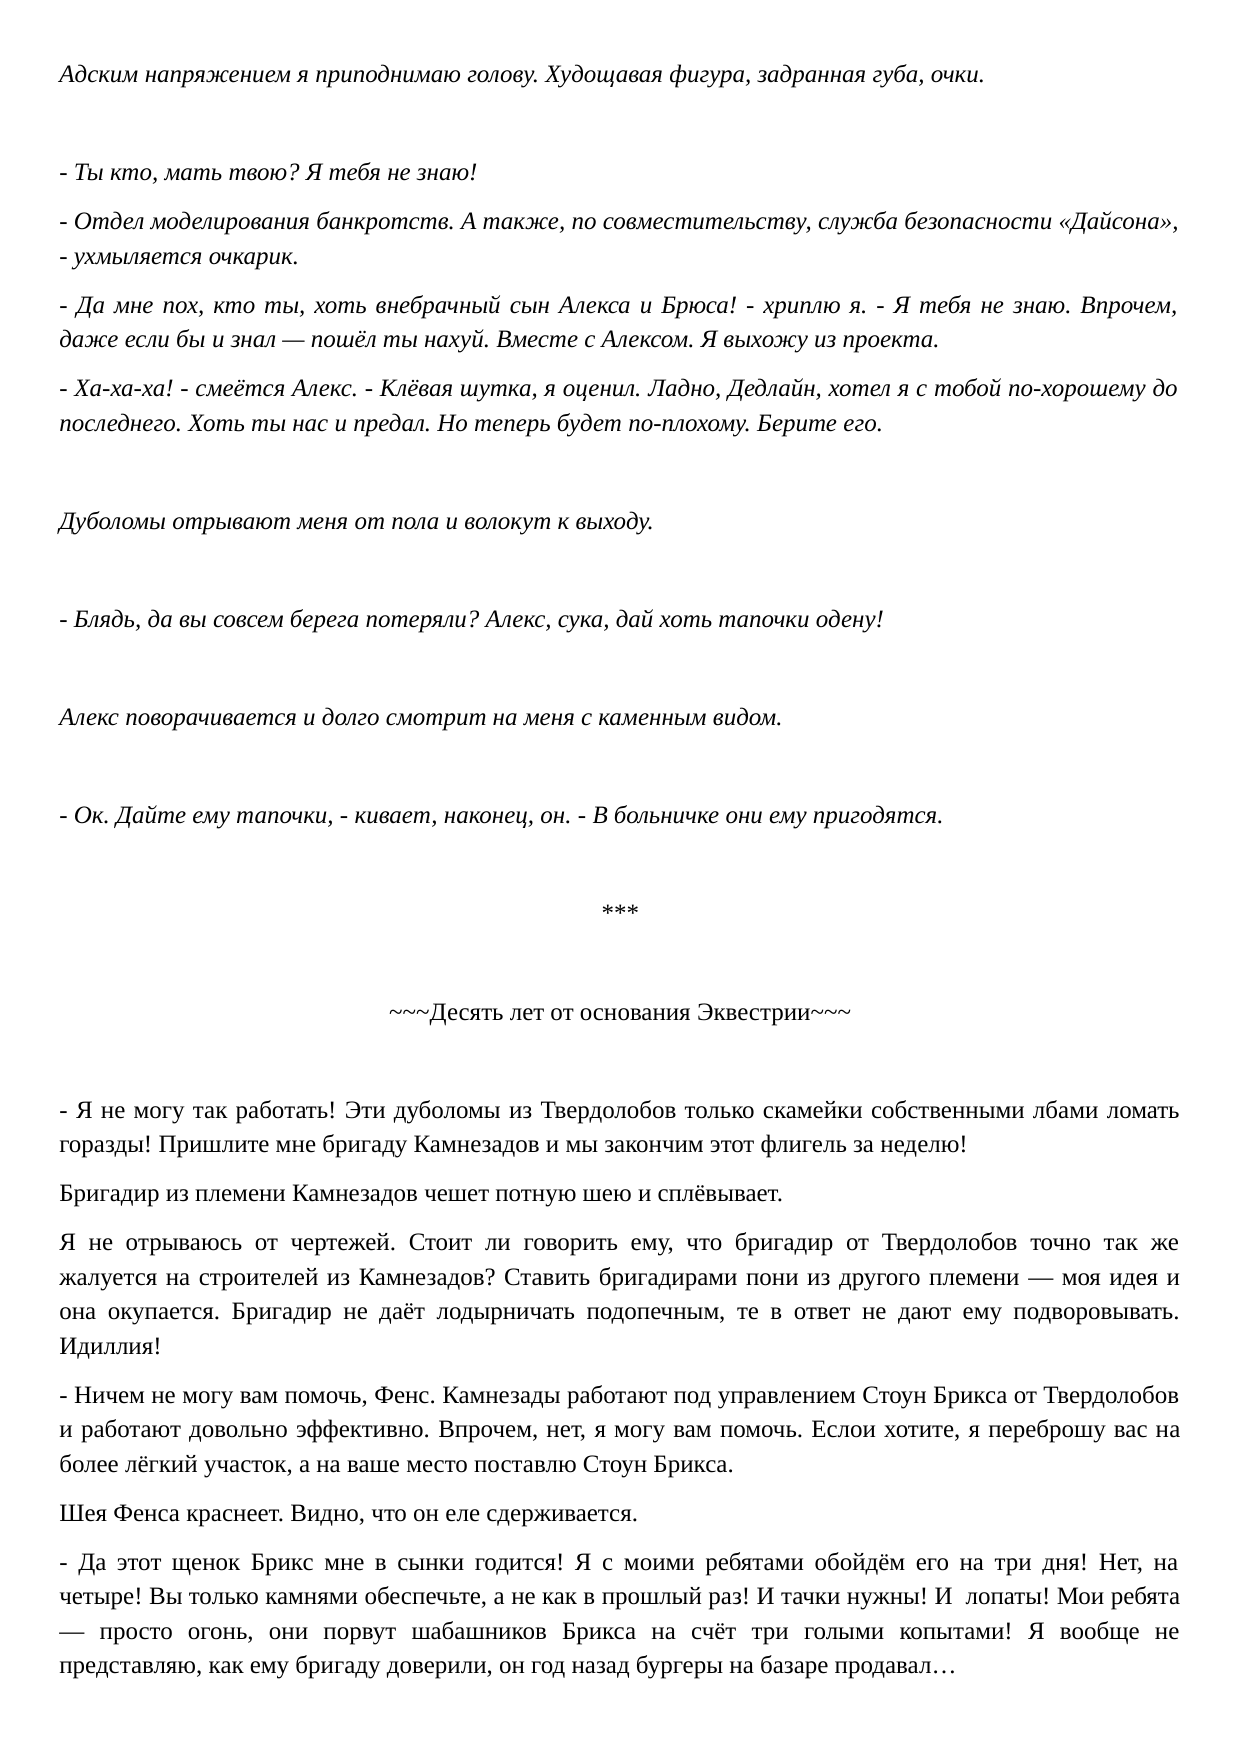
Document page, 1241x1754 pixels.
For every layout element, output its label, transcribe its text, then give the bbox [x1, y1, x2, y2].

text - Да мне пох, кто ты, хоть внебрачный сын Алекса и Брюса! - хриплю я. - Я тебя не знаю. Впрочем, даже если бы и знал — пошёл ты нахуй. Вместе с Алексом. Я выхожу из проекта. [59, 290, 1181, 353]
text - Да этот щенок Брикс мне в сынки годится! Я с моими ребятами обойдём его на три дня! Нет, на четыре! Вы только камнями обеспечьте, а не как в прошлый раз! И тачки нужны! И лопаты! Мои ребята — просто огонь, они порвут шабашников Брикса на счёт три голыми копытами! Я вообще не представляю, как ему бригаду доверили, он год назад бургеры на базаре продавал… [59, 1547, 1181, 1679]
text - Ничем не могу вам помочь, Фенс. Камнезады работают под управлением Стоун Брикса от Твердолобов и работают довольно эффективно. Впрочем, нет, я могу вам помочь. Еслои хотите, я переброшу вас на более лёгкий участок, а на ваше место поставлю Стоун Брикса. [59, 1380, 1181, 1477]
text ~~~Десять лет от основания Эквестрии~~~ [59, 997, 1181, 1025]
text - Блядь, да вы совсем берега потеряли? Алекс, сука, дай хоть тапочки одену! [59, 604, 1181, 633]
text Адским напряжением я приподнимаю голову. Худощавая фигура, задранная губа, очки. [59, 59, 1181, 88]
text Шея Фенса краснеет. Видно, что он еле сдерживается. [59, 1498, 1181, 1527]
text Я не отрываюсь от чертежей. Стоит ли говорить ему, что бригадир от Твердолобов точно так же жалуется на строителей из Камнезадов? Ставить бригадирами пони из другого племени — моя идея и она окупается. Бригадир не даёт лодырничать подопечным, те в ответ не дают ему подворовывать. Идиллия! [59, 1227, 1181, 1359]
text - Ок. Дайте ему тапочки, - кивает, наконец, он. - В больничке они ему пригодятся. [59, 800, 1181, 829]
text Дуболомы отрывают меня от пола и волокут к выходу. [59, 506, 1181, 535]
text Алекс поворачивается и долго смотрит на меня с каменным видом. [59, 702, 1181, 731]
text - Ха-ха-ха! - смеётся Алекс. - Клёвая шутка, я оценил. Ладно, Дедлайн, хотел я с тобой по-хорошему до последнего. Хоть ты нас и предал. Но теперь будет по-плохому. Берите его. [59, 373, 1181, 437]
text - Ты кто, мать твою? Я тебя не знаю! [59, 157, 1181, 186]
text Бригадир из племени Камнезадов чешет потную шею и сплёвывает. [59, 1178, 1181, 1207]
text - Я не могу так работать! Эти дуболомы из Твердолобов только скамейки собственными лбами ломать горазды! Пришлите мне бригаду Камнезадов и мы закончим этот флигель за неделю! [59, 1095, 1181, 1158]
text *** [59, 898, 1181, 927]
text - Отдел моделирования банкротств. А также, по совместительству, служба безопасности «Дайсона», - ухмыляется очкарик. [59, 206, 1181, 269]
